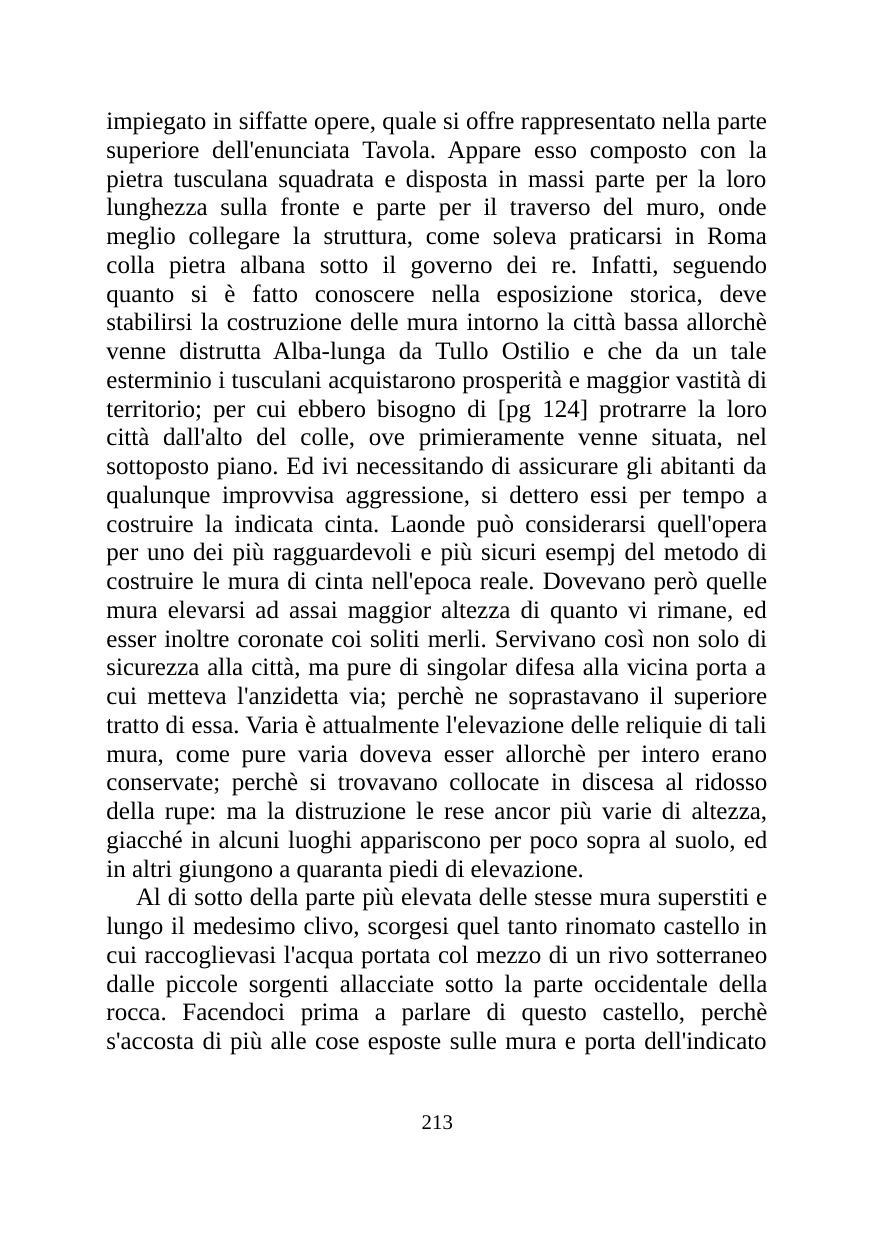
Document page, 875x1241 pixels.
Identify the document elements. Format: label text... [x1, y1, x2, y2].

text Al di sotto della parte più elevata delle stesse mura superstiti e lungo il medesimo clivo, scorgesi quel tanto rinomato castello in cui raccoglievasi l'acqua portata col mezzo di un rivo sotterraneo dalle piccole sorgenti allacciate sotto la parte occidentale della rocca. Facendoci prima a parlare di questo castello, perchè s'accosta di più alle cose esposte sulle mura e porta dell'indicato [106, 882, 768, 1055]
text impiegato in siffatte opere, quale si offre rappresentato nella parte superiore dell'enunciata Tavola. Appare esso composto con la pietra tusculana squadrata e disposta in massi parte per la loro lunghezza sulla fronte e parte per il traverso del muro, onde meglio collegare la struttura, come soleva praticarsi in Roma colla pietra albana sotto il governo dei re. Infatti, seguendo quanto si è fatto conoscere nella esposizione storica, deve stabilirsi la costruzione delle mura intorno la città bassa allorchè venne distrutta Alba-lunga da Tullo Ostilio e che da un tale esterminio i tusculani acquistarono prosperità e maggior vastità di territorio; per cui ebbero bisogno di [pg 124] protrarre la loro città dall'alto del colle, ove primieramente venne situata, nel sottoposto piano. Ed ivi necessitando di assicurare gli abitanti da qualunque improvvisa aggressione, si dettero essi per tempo a costruire la indicata cinta. Laonde può considerarsi quell'opera per uno dei più ragguardevoli e più sicuri esempj del metodo di costruire le mura di cinta nell'epoca reale. Dovevano però quelle mura elevarsi ad assai maggior altezza di quanto vi rimane, ed esser inoltre coronate coi soliti merli. Servivano così non solo di sicurezza alla città, ma pure di singolar difesa alla vicina porta a cui metteva l'anzidetta via; perchè ne soprastavano il superiore tratto di essa. Varia è attualmente l'elevazione delle reliquie di tali mura, come pure varia doveva esser allorchè per intero erano conservate; perchè si trovavano collocate in discesa al ridosso della rupe: ma la distruzione le rese ancor più varie di altezza, giacché in alcuni luoghi appariscono per poco sopra al suolo, ed in altri giungono a quaranta piedi di elevazione. [106, 106, 768, 882]
